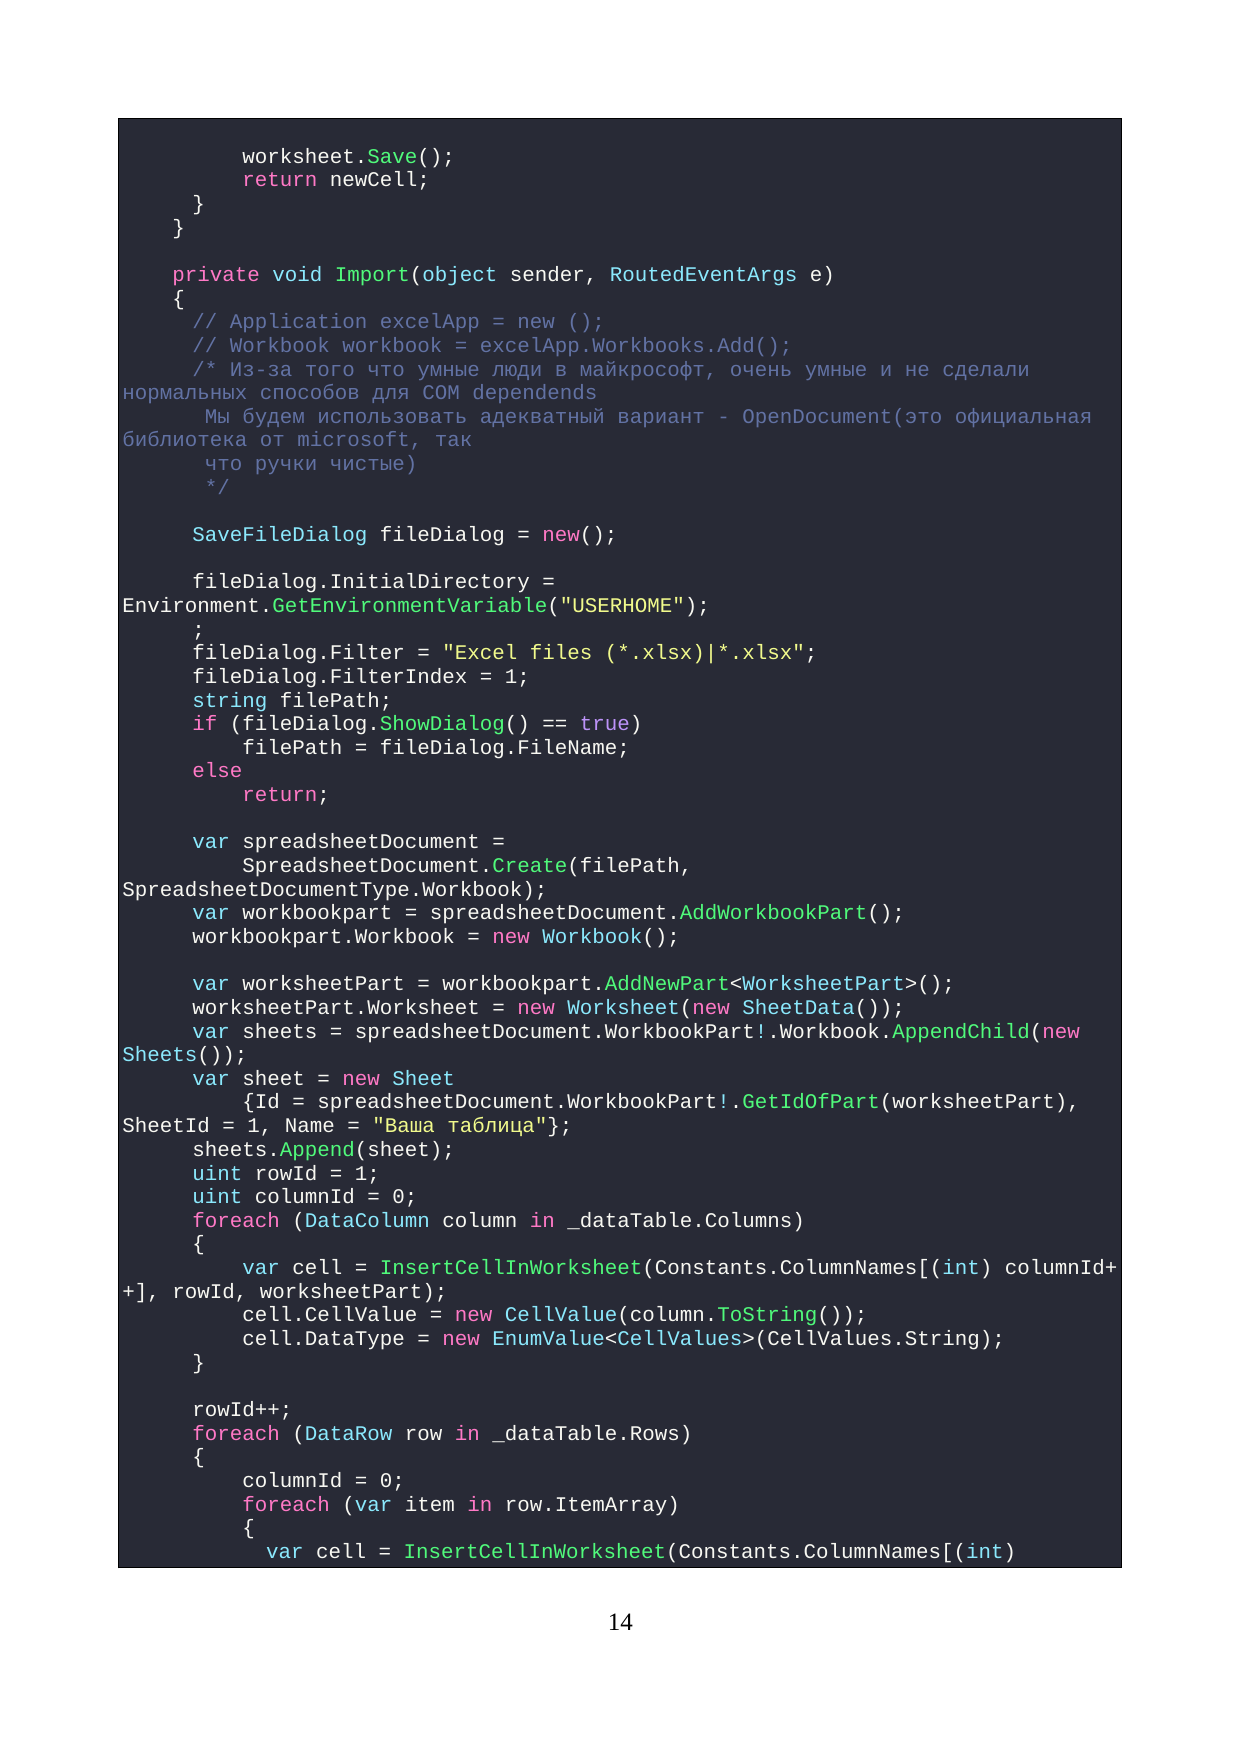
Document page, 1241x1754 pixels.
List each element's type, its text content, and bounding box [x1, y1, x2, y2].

text fileDialog.FilterIndex = 1; [119, 662, 1121, 686]
text fileDialog.Filter = "Excel files (*.xlsx)|*.xlsx"; [119, 638, 1121, 662]
text rowId++; [119, 1395, 1121, 1419]
text { [119, 1442, 1121, 1466]
text workbookpart.Workbook = new Workbook(); [119, 922, 1121, 946]
text foreach (DataRow row in _dataTable.Rows) [119, 1419, 1121, 1442]
text filePath = fileDialog.FileName; [119, 733, 1121, 757]
text // Workbook workbook = excelApp.Workbooks.Add(); [119, 331, 1121, 354]
text foreach (var item in row.ItemArray) [119, 1489, 1121, 1513]
text worksheet.Save(); [119, 142, 1121, 165]
text ; [119, 615, 1121, 638]
text /* Из-за того что умные люди в майкрософт, очень умные и не сделали нормальных способов для COM dependends [119, 354, 1121, 402]
text cell.DataType = new EnumValue<CellValues>(CellValues.String); [119, 1324, 1121, 1348]
text var cell = InsertCellInWorksheet(Constants.ColumnNames[(int) [119, 1537, 1121, 1567]
text return newCell; [119, 165, 1121, 189]
text } [119, 1348, 1121, 1371]
text else [119, 757, 1121, 780]
text */ [119, 473, 1121, 496]
text private void Import(object sender, RoutedEventArgs e) [119, 260, 1121, 284]
text } [119, 213, 1121, 236]
text {Id = spreadsheetDocument.WorkbookPart!.GetIdOfPart(worksheetPart), SheetId = 1, Name = "Ваша таблица"}; [119, 1088, 1121, 1135]
text uint rowId = 1; [119, 1158, 1121, 1182]
text return; [119, 780, 1121, 804]
text var sheets = spreadsheetDocument.WorkbookPart!.Workbook.AppendChild(new Sheets()); [119, 1017, 1121, 1064]
text { [119, 1229, 1121, 1253]
text что ручки чистые) [119, 449, 1121, 473]
text SpreadsheetDocument.Create(filePath, SpreadsheetDocumentType.Workbook); [119, 851, 1121, 898]
text var sheet = new Sheet [119, 1064, 1121, 1088]
text foreach (DataColumn column in _dataTable.Columns) [119, 1206, 1121, 1229]
text { [119, 284, 1121, 307]
text cell.CellValue = new CellValue(column.ToString()); [119, 1300, 1121, 1324]
text var spreadsheetDocument = [119, 827, 1121, 851]
text sheets.Append(sheet); [119, 1135, 1121, 1158]
text Мы будем использовать адекватный вариант - OpenDocument(это официальная библиотека от microsoft, так [119, 402, 1121, 449]
text var cell = InsertCellInWorksheet(Constants.ColumnNames[(int) columnId++], rowId, worksheetPart); [119, 1253, 1121, 1300]
text { [119, 1513, 1121, 1537]
text fileDialog.InitialDirectory = Environment.GetEnvironmentVariable("USERHOME"); [119, 567, 1121, 615]
text } [119, 189, 1121, 213]
text uint columnId = 0; [119, 1182, 1121, 1206]
text var workbookpart = spreadsheetDocument.AddWorkbookPart(); [119, 898, 1121, 922]
text // Application excelApp = new (); [119, 307, 1121, 331]
text string filePath; [119, 686, 1121, 709]
text if (fileDialog.ShowDialog() == true) [119, 709, 1121, 733]
text columnId = 0; [119, 1466, 1121, 1489]
text SaveFileDialog fileDialog = new(); [119, 520, 1121, 544]
text worksheetPart.Worksheet = new Worksheet(new SheetData()); [119, 993, 1121, 1017]
text var worksheetPart = workbookpart.AddNewPart<WorksheetPart>(); [119, 969, 1121, 993]
